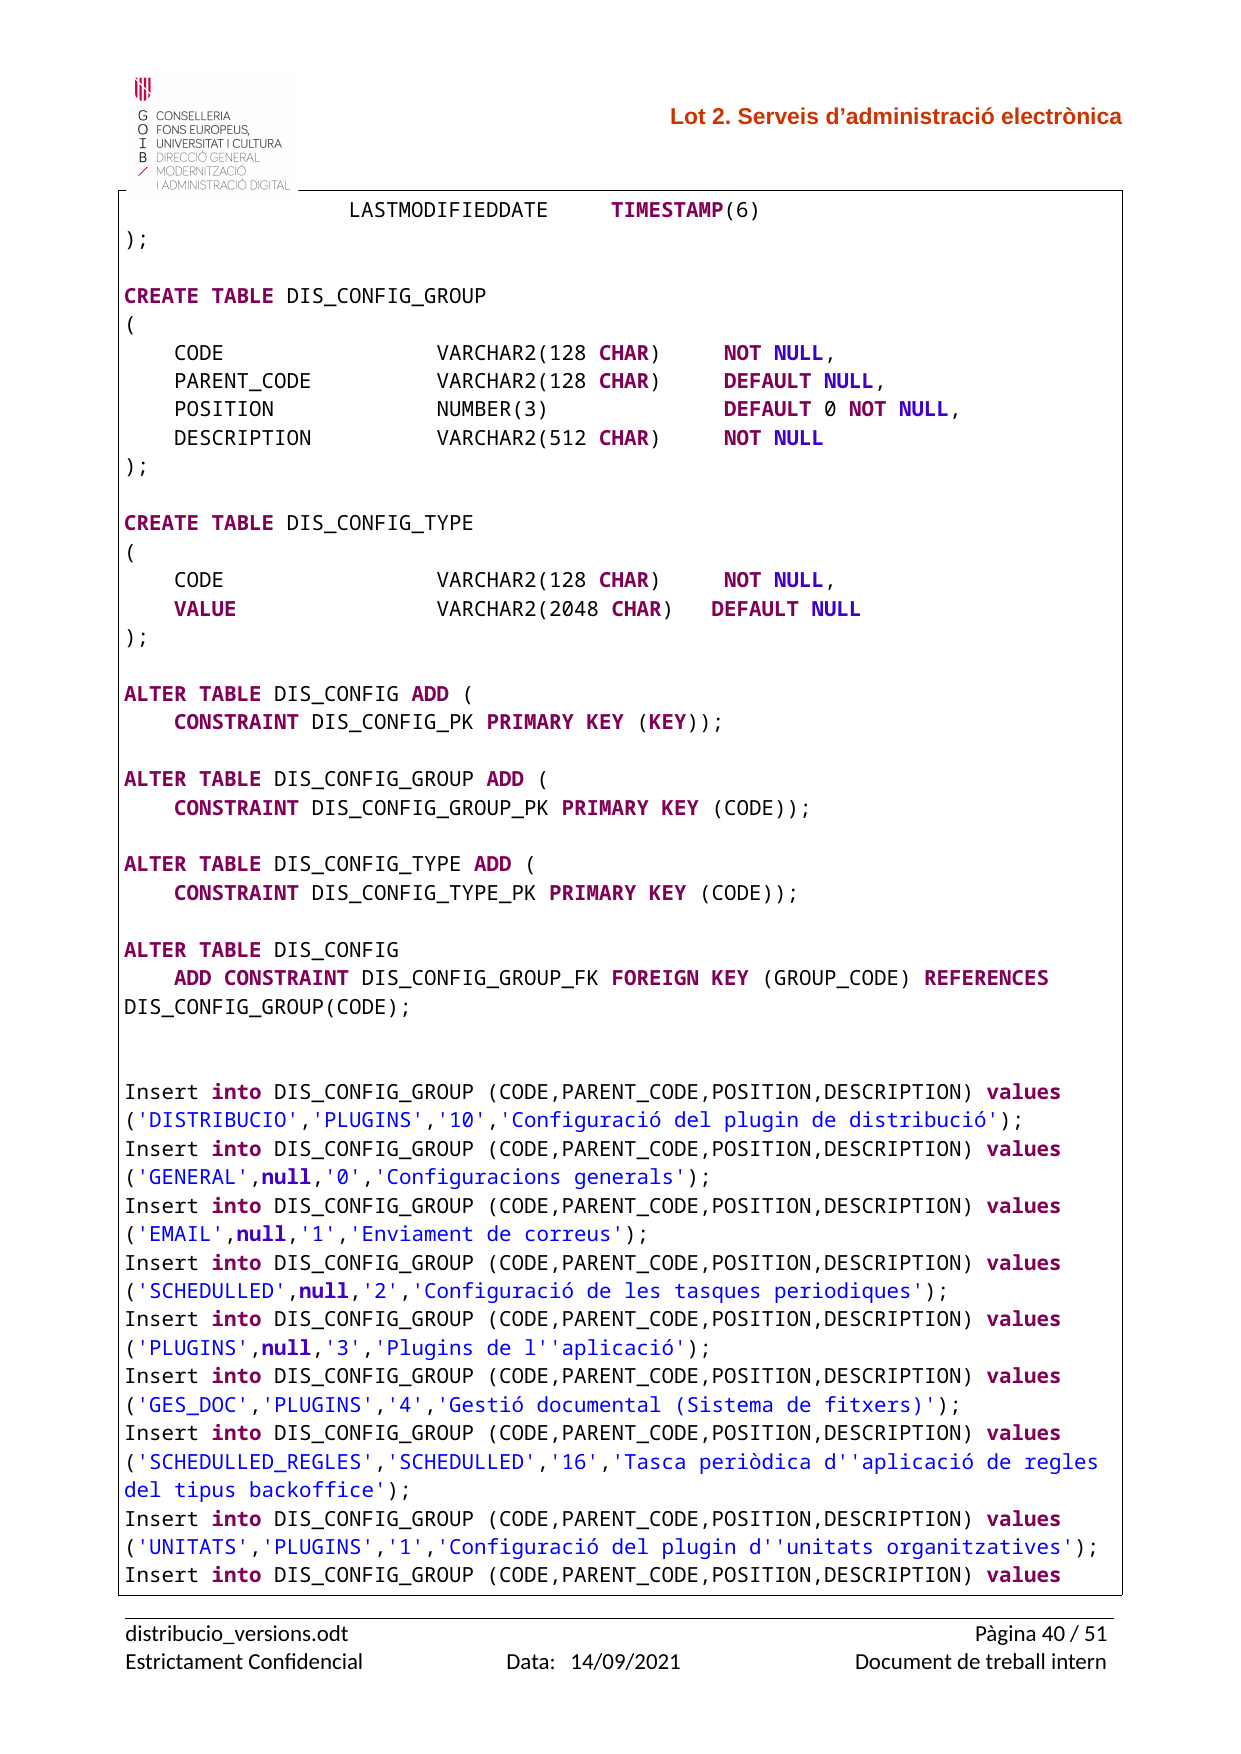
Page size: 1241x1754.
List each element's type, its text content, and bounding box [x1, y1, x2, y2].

table_header LASTMODIFIEDDATE TIMESTAMP(6) ); CREATE TABLE DIS_CONFIG_GROUP ( CODE VARCHAR2(128 CHAR) NOT NULL, PARENT_CODE VARCHAR2(128 CHAR) DEFAULT NULL, POSITION NUMBER(3) DEFAULT 0 NOT NULL, DESCRIPTION VARCHAR2(512 CHAR) NOT NULL ); CREATE TABLE DIS_CONFIG_TYPE ( CODE VARCHAR2(128 CHAR) NOT NULL, VALUE VARCHAR2(2048 CHAR) DEFAULT NULL ); ALTER TABLE DIS_CONFIG ADD ( CONSTRAINT DIS_CONFIG_PK PRIMARY KEY (KEY)); ALTER TABLE DIS_CONFIG_GROUP ADD ( CONSTRAINT DIS_CONFIG_GROUP_PK PRIMARY KEY (CODE)); ALTER TABLE DIS_CONFIG_TYPE ADD ( CONSTRAINT DIS_CONFIG_TYPE_PK PRIMARY KEY (CODE)); ALTER TABLE DIS_CONFIG ADD CONSTRAINT DIS_CONFIG_GROUP_FK FOREIGN KEY (GROUP_CODE) REFERENCES DIS_CONFIG_GROUP(CODE); Insert into DIS_CONFIG_GROUP (CODE,PARENT_CODE,POSITION,DESCRIPTION) values ('DISTRIBUCIO','PLUGINS','10','Configuració del plugin de distribució'); Insert into DIS_CONFIG_GROUP (CODE,PARENT_CODE,POSITION,DESCRIPTION) values ('GENERAL',null,'0','Configuracions generals'); Insert into DIS_CONFIG_GROUP (CODE,PARENT_CODE,POSITION,DESCRIPTION) values ('EMAIL',null,'1','Enviament de correus'); Insert into DIS_CONFIG_GROUP (CODE,PARENT_CODE,POSITION,DESCRIPTION) values ('SCHEDULLED',null,'2','Configuració de les tasques periodiques'); Insert into DIS_CONFIG_GROUP (CODE,PARENT_CODE,POSITION,DESCRIPTION) values ('PLUGINS',null,'3','Plugins de l''aplicació'); Insert into DIS_CONFIG_GROUP (CODE,PARENT_CODE,POSITION,DESCRIPTION) values ('GES_DOC','PLUGINS','4','Gestió documental (Sistema de fitxers)'); Insert into DIS_CONFIG_GROUP (CODE,PARENT_CODE,POSITION,DESCRIPTION) values ('SCHEDULLED_REGLES','SCHEDULLED','16','Tasca periòdica d''aplicació de regles del tipus backoffice'); Insert into DIS_CONFIG_GROUP (CODE,PARENT_CODE,POSITION,DESCRIPTION) values ('UNITATS','PLUGINS','1','Configuració del plugin d''unitats organitzatives'); Insert into DIS_CONFIG_GROUP (CODE,PARENT_CODE,POSITION,DESCRIPTION) values [119, 191, 1122, 1595]
picture [126, 70, 299, 197]
